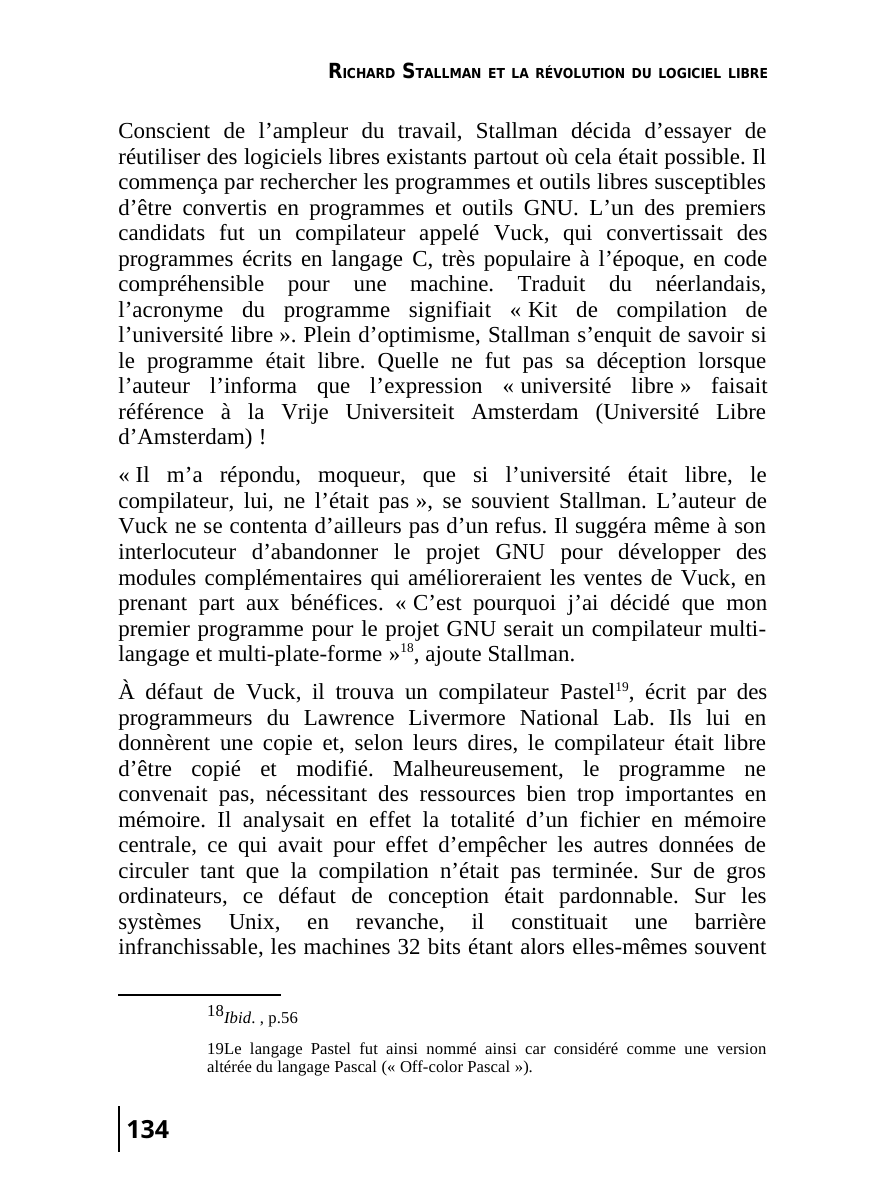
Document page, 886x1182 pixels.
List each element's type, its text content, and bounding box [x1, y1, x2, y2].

text Ibid. , p.56 [207, 1001, 768, 1027]
text « Il m’a répondu, moqueur, que si l’université était libre, le compilateur, lui, ne l’était pas », se souvient Stallman. L’auteur de Vuck ne se contenta d’ailleurs pas d’un refus. Il suggéra même à son interlocuteur d’abandonner le projet GNU pour développer des modules complémentaires qui amélioreraient les ventes de Vuck, en prenant part aux bénéfices. « C’est pourquoi j’ai décidé que mon premier programme pour le projet GNU serait un compilateur multi-langage et multi-plate-forme », ajoute Stallman. [118, 462, 768, 666]
text À défaut de Vuck, il trouva un compilateur Pastel, écrit par des programmeurs du Lawrence Livermore National Lab. Ils lui en donnèrent une copie et, selon leurs dires, le compilateur était libre d’être copié et modifié. Malheureusement, le programme ne convenait pas, nécessitant des ressources bien trop importantes en mémoire. Il analysait en effet la totalité d’un fichier en mémoire centrale, ce qui avait pour effet d’empêcher les autres données de circuler tant que la compilation n’était pas terminée. Sur de gros ordinateurs, ce défaut de conception était pardonnable. Sur les systèmes Unix, en revanche, il constituait une barrière infranchissable, les machines 32 bits étant alors elles-mêmes souvent [118, 679, 768, 960]
text Conscient de l’ampleur du travail, Stallman décida d’essayer de réutiliser des logiciels libres existants partout où cela était possible. Il commença par rechercher les programmes et outils libres susceptibles d’être convertis en programmes et outils GNU. L’un des premiers candidats fut un compilateur appelé Vuck, qui convertissait des programmes écrits en langage C, très populaire à l’époque, en code compréhensible pour une machine. Traduit du néerlandais, l’acronyme du programme signifiait « Kit de compilation de l’université libre ». Plein d’optimisme, Stallman s’enquit de savoir si le programme était libre. Quelle ne fut pas sa déception lorsque l’auteur l’informa que l’expression « université libre » faisait référence à la Vrije Universiteit Amsterdam (Université Libre d’Amsterdam) ! [118, 118, 768, 450]
text Le langage Pastel fut ainsi nommé ainsi car considéré comme une version altérée du langage Pascal (« Off-color Pascal »). [207, 1039, 768, 1076]
